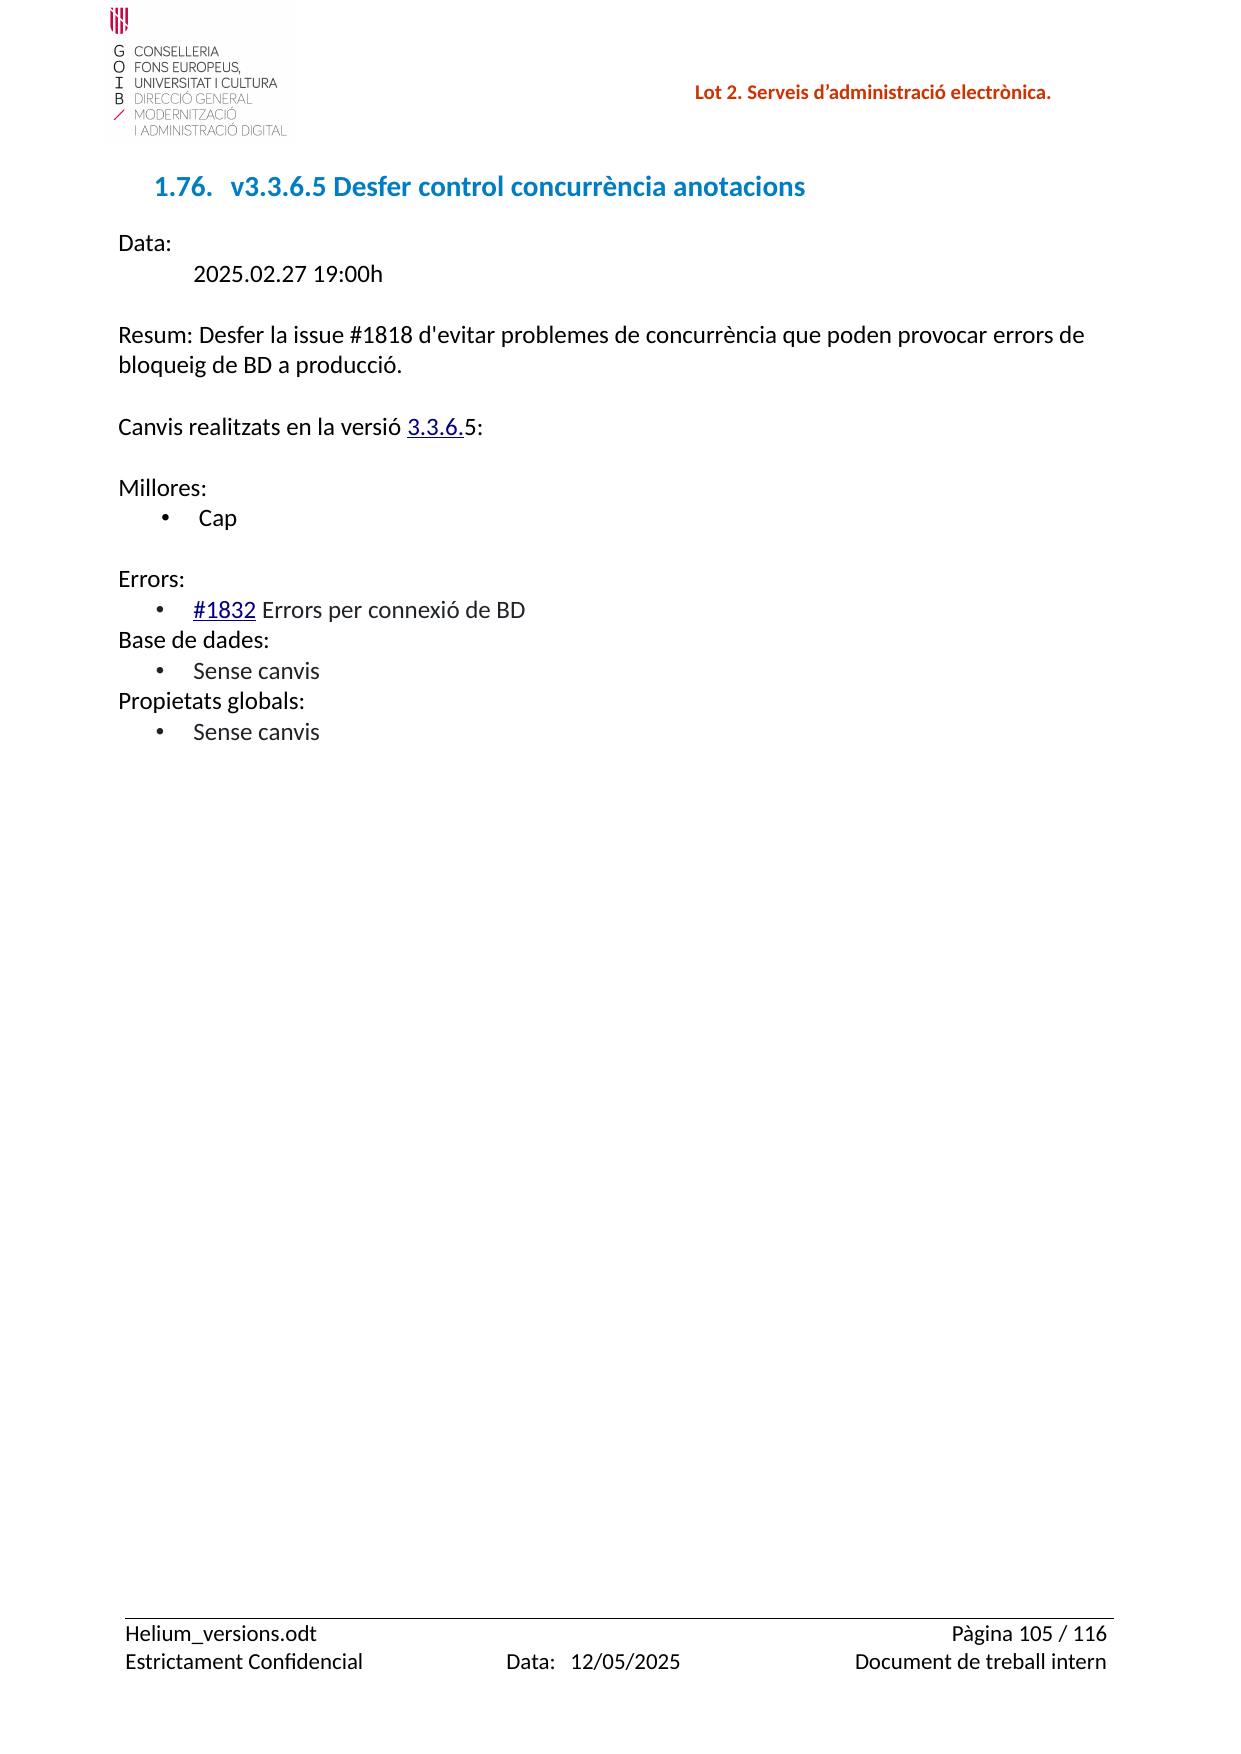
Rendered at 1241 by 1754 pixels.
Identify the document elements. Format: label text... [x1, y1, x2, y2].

text Millores: [118, 472, 1122, 502]
text Data: [118, 228, 1122, 258]
list Sense canvis [156, 655, 1122, 685]
text Errors: [118, 563, 1122, 594]
list Cap [161, 502, 1122, 533]
subtitle v3.3.6.5 Desfer control concurrència anotacions [153, 168, 1122, 204]
text 2025.02.27 19:00h [118, 258, 1122, 289]
text Resum: Desfer la issue #1818 d'evitar problemes de concurrència que poden provocar errors de bloqueig de BD a producció. [118, 319, 1122, 380]
list Sense canvis [156, 716, 1122, 746]
text Canvis realitzats en la versió 3.3.6.5: [118, 411, 1122, 441]
text Propietats globals: [118, 685, 1122, 716]
list #1832 Errors per connexió de BD [156, 594, 1122, 624]
text Base de dades: [118, 624, 1122, 655]
picture [100, 0, 297, 144]
